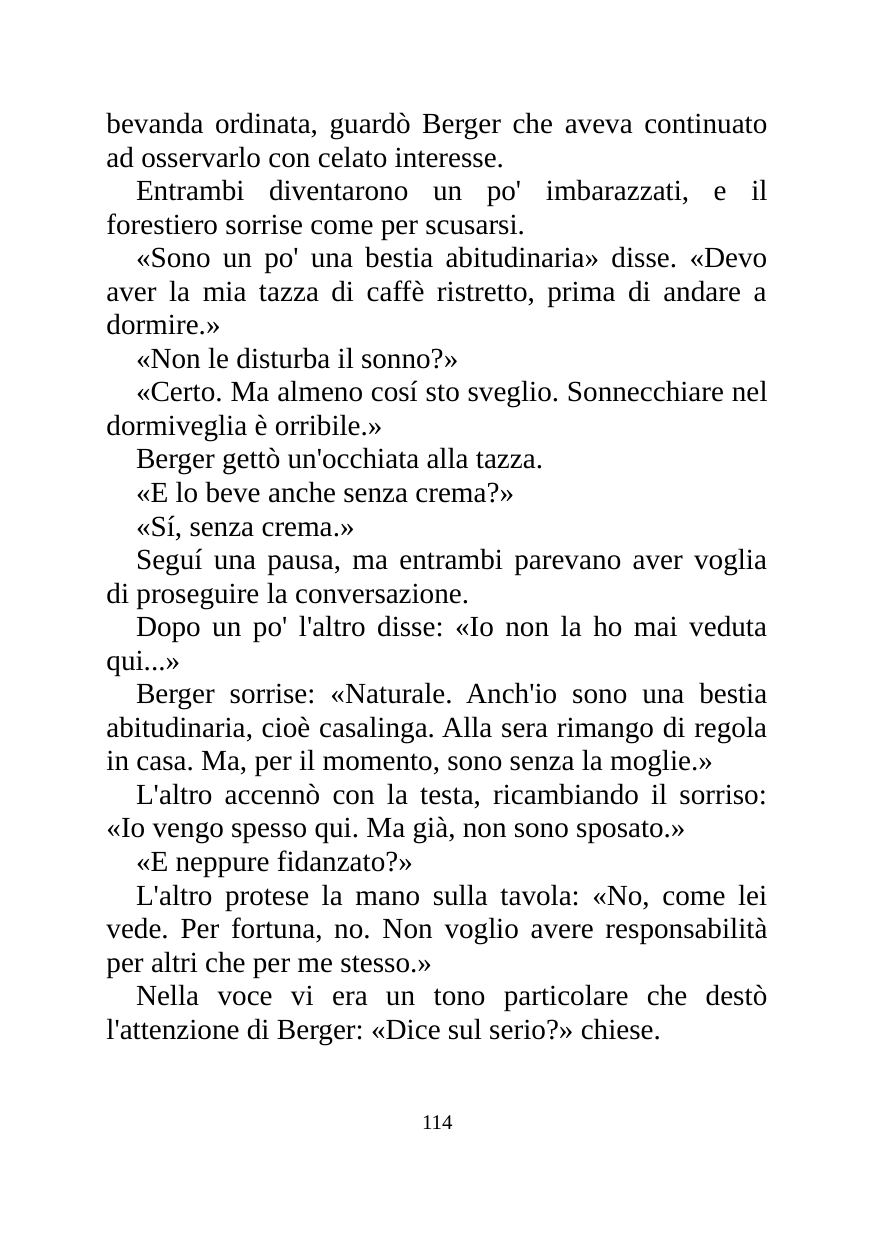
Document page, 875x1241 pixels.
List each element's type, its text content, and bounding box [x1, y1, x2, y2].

text Berger sorrise: «Naturale. Anch'io sono una bestia abitudinaria, cioè casalinga. Alla sera rimango di regola in casa. Ma, per il momento, sono senza la moglie.» [106, 676, 768, 777]
text Nella voce vi era un tono particolare che destò l'attenzione di Berger: «Dice sul serio?» chiese. [106, 978, 768, 1045]
text «E lo beve anche senza crema?» [106, 475, 768, 509]
text Berger gettò un'occhiata alla tazza. [106, 442, 768, 475]
text «E neppure fidanzato?» [106, 844, 768, 878]
text «Sono un po' una bestia abitudinaria» disse. «Devo aver la mia tazza di caffè ristretto, prima di andare a dormire.» [106, 240, 768, 341]
text «Sí, senza crema.» [106, 509, 768, 542]
text Seguí una pausa, ma entrambi parevano aver voglia di proseguire la conversazione. [106, 542, 768, 609]
text «Non le disturba il sonno?» [106, 341, 768, 374]
text L'altro protese la mano sulla tavola: «No, come lei vede. Per fortuna, no. Non voglio avere responsabilità per altri che per me stesso.» [106, 878, 768, 978]
text bevanda ordinata, guardò Berger che aveva continuato ad osservarlo con celato interesse. [106, 106, 768, 173]
text Dopo un po' l'altro disse: «Io non la ho mai veduta qui...» [106, 609, 768, 676]
text «Certo. Ma almeno cosí sto sveglio. Sonnecchiare nel dormiveglia è orribile.» [106, 374, 768, 442]
text L'altro accennò con la testa, ricambiando il sorriso: «Io vengo spesso qui. Ma già, non sono sposato.» [106, 777, 768, 844]
text Entrambi diventarono un po' imbarazzati, e il forestiero sorrise come per scusarsi. [106, 173, 768, 240]
